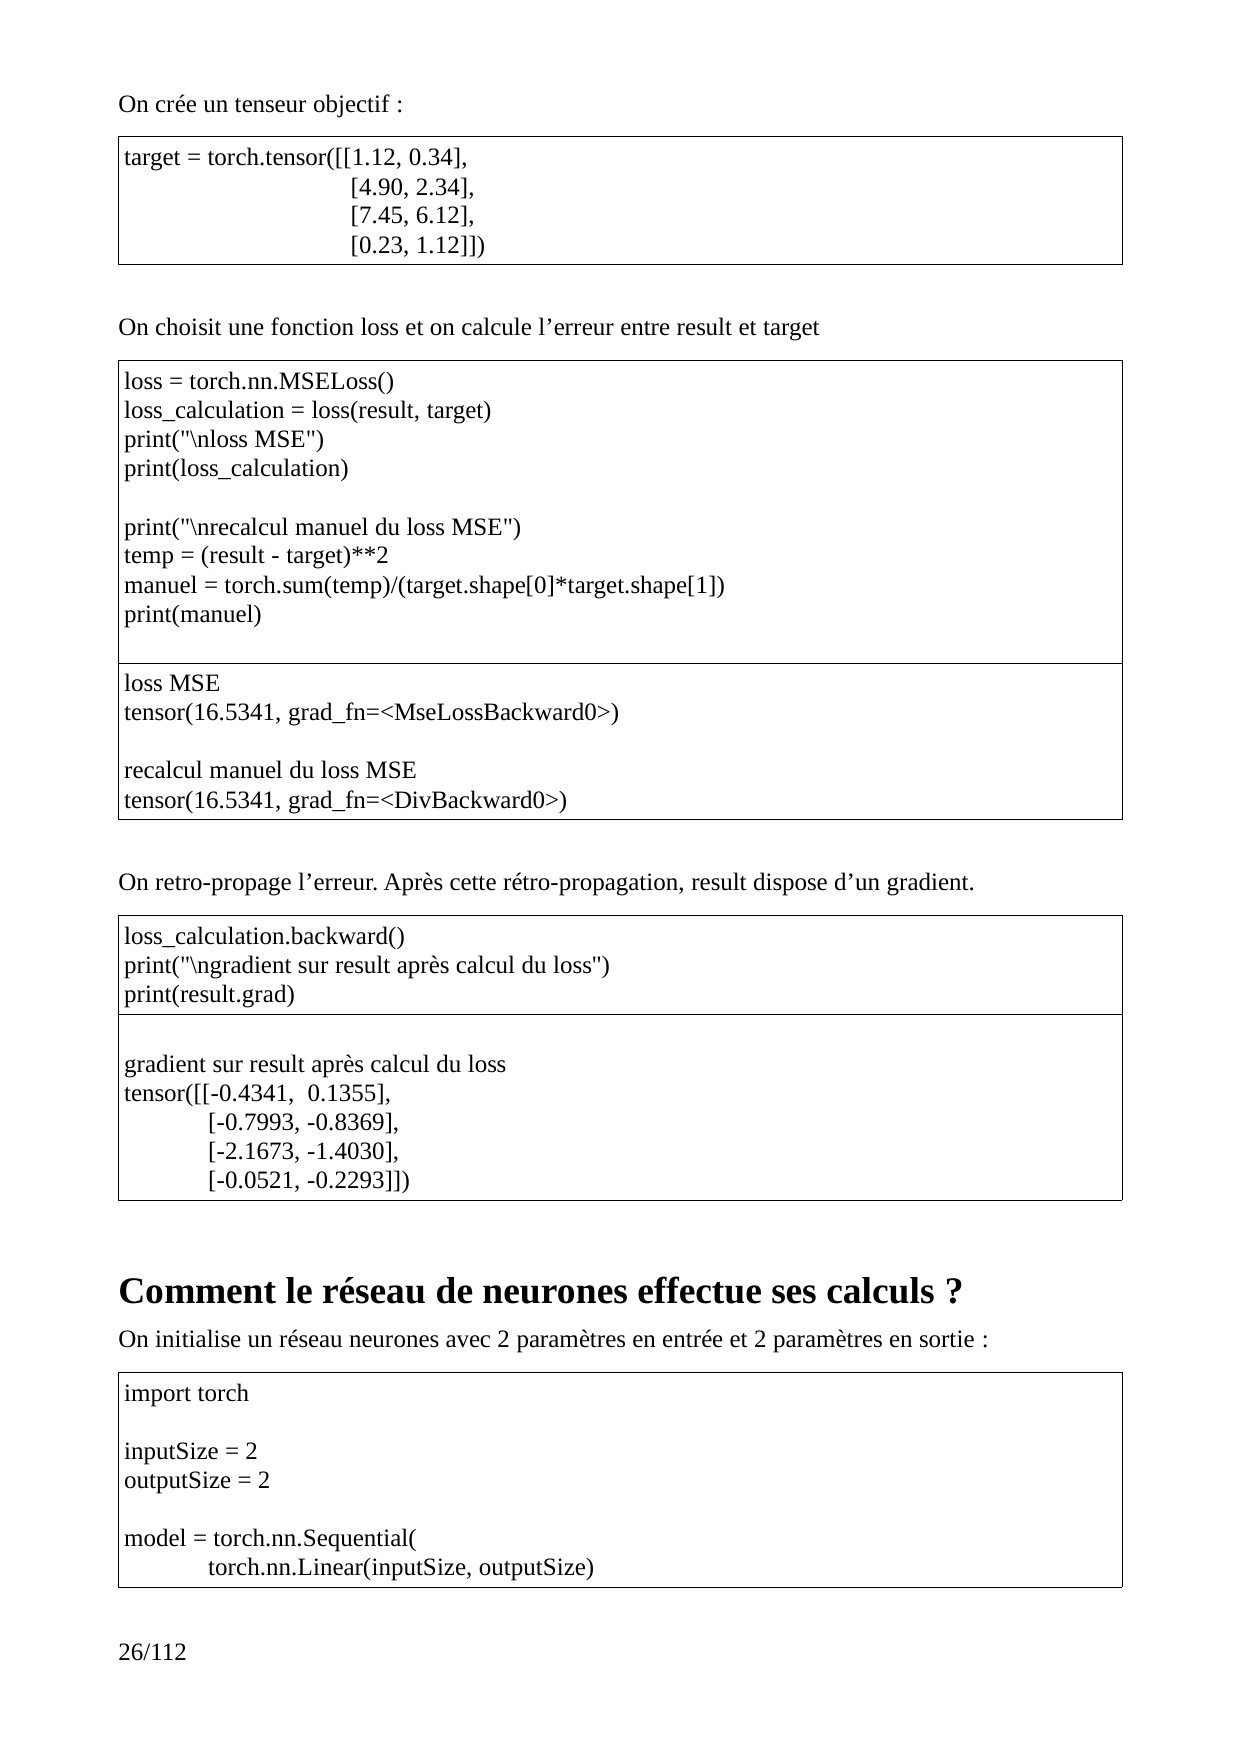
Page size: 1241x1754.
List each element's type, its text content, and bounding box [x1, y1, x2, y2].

table_header target = torch.tensor([[1.12, 0.34], [4.90, 2.34], [7.45, 6.12], [0.23, 1.12]]) [119, 137, 1122, 264]
table_header loss_calculation.backward() print("\ngradient sur result après calcul du loss") print(result.grad) [119, 916, 1122, 1014]
table_cell loss MSE tensor(16.5341, grad_fn=<MseLossBackward0>) recalcul manuel du loss MSE tensor(16.5341, grad_fn=<DivBackward0>) [119, 664, 1122, 819]
text On choisit une fonction loss et on calcule l’erreur entre result et target [118, 312, 1122, 341]
table_header loss = torch.nn.MSELoss() loss_calculation = loss(result, target) print("\nloss MSE") print(loss_calculation) print("\nrecalcul manuel du loss MSE") temp = (result - target)**2 manuel = torch.sum(temp)/(target.shape[0]*target.shape[1]) print(manuel) [119, 361, 1122, 662]
subtitle Comment le réseau de neurones effectue ses calculs ? [118, 1269, 1122, 1312]
table_cell gradient sur result après calcul du loss tensor([[-0.4341, 0.1355], [-0.7993, -0.8369], [-2.1673, -1.4030], [-0.0521, -0.2293]]) [119, 1015, 1122, 1200]
text On initialise un réseau neurones avec 2 paramètres en entrée et 2 paramètres en sortie : [118, 1324, 1122, 1353]
table_header import torch inputSize = 2 outputSize = 2 model = torch.nn.Sequential( torch.nn.Linear(inputSize, outputSize) [119, 1373, 1122, 1587]
text On crée un tenseur objectif : [118, 88, 1122, 118]
text On retro-propage l’erreur. Après cette rétro-propagation, result dispose d’un gradient. [118, 867, 1122, 896]
